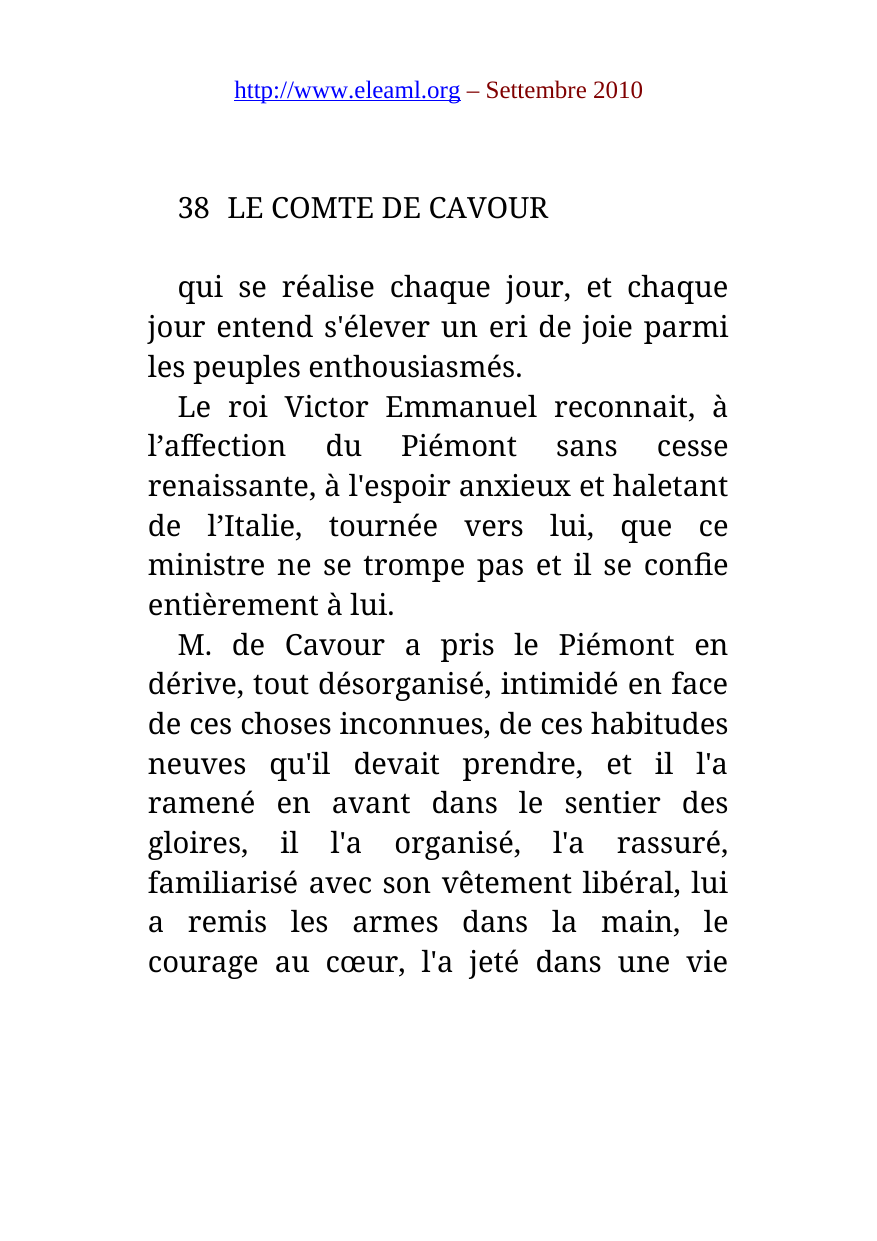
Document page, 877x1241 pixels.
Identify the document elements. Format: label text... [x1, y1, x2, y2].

text qui se réalise chaque jour, et chaque jour entend s'élever un eri de joie parmi les peuples enthousiasmés. [148, 267, 729, 386]
text Le roi Victor Emmanuel reconnait, à l’affection du Piémont sans cesse renaissante, à l'espoir anxieux et haletant de l’Italie, tournée vers lui, que ce ministre ne se trompe pas et il se confie entièrement à lui. [148, 386, 729, 624]
text M. de Cavour a pris le Piémont en dérive, tout désorganisé, intimidé en face de ces choses inconnues, de ces habitudes neuves qu'il devait prendre, et il l'a ramené en avant dans le sentier des gloires, il l'a organisé, l'a rassuré, familiarisé avec son vêtement libéral, lui a remis les armes dans la main, le courage au cœur, l'a jeté dans une vie [148, 624, 729, 981]
text 38 LE COMTE DE CAVOUR [148, 187, 729, 227]
